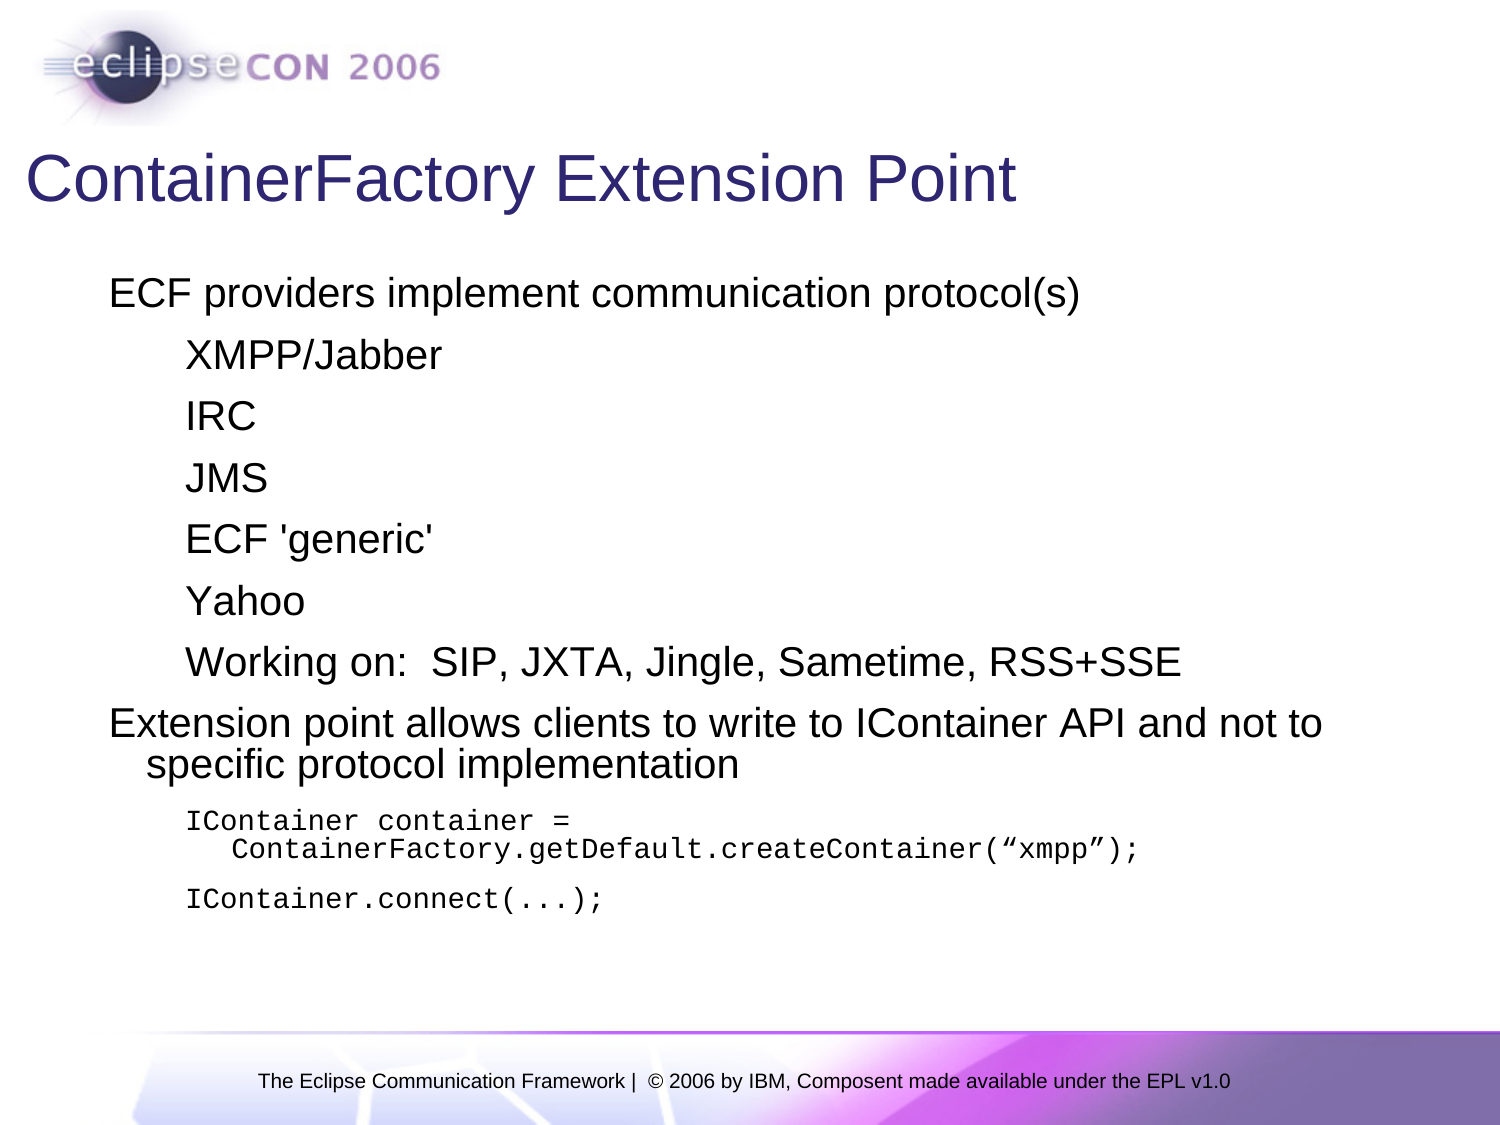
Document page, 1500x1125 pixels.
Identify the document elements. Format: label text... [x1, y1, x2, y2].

picture [31, 10, 1040, 126]
list ECF providers implement communication protocol(s) XMPP/Jabber IRC JMS ECF 'generic' Yahoo Working on: SIP, JXTA, Jingle, Sametime, RSS+SSE Extension point allows clients to write to IContainer API and not to specific protocol implementation IContainer container = ContainerFactory.getDefault.createContainer(“xmpp”); IContainer.connect(...); [108, 275, 1378, 949]
picture [0, 1031, 1500, 1125]
title ContainerFactory Extension Point [25, 142, 1378, 225]
